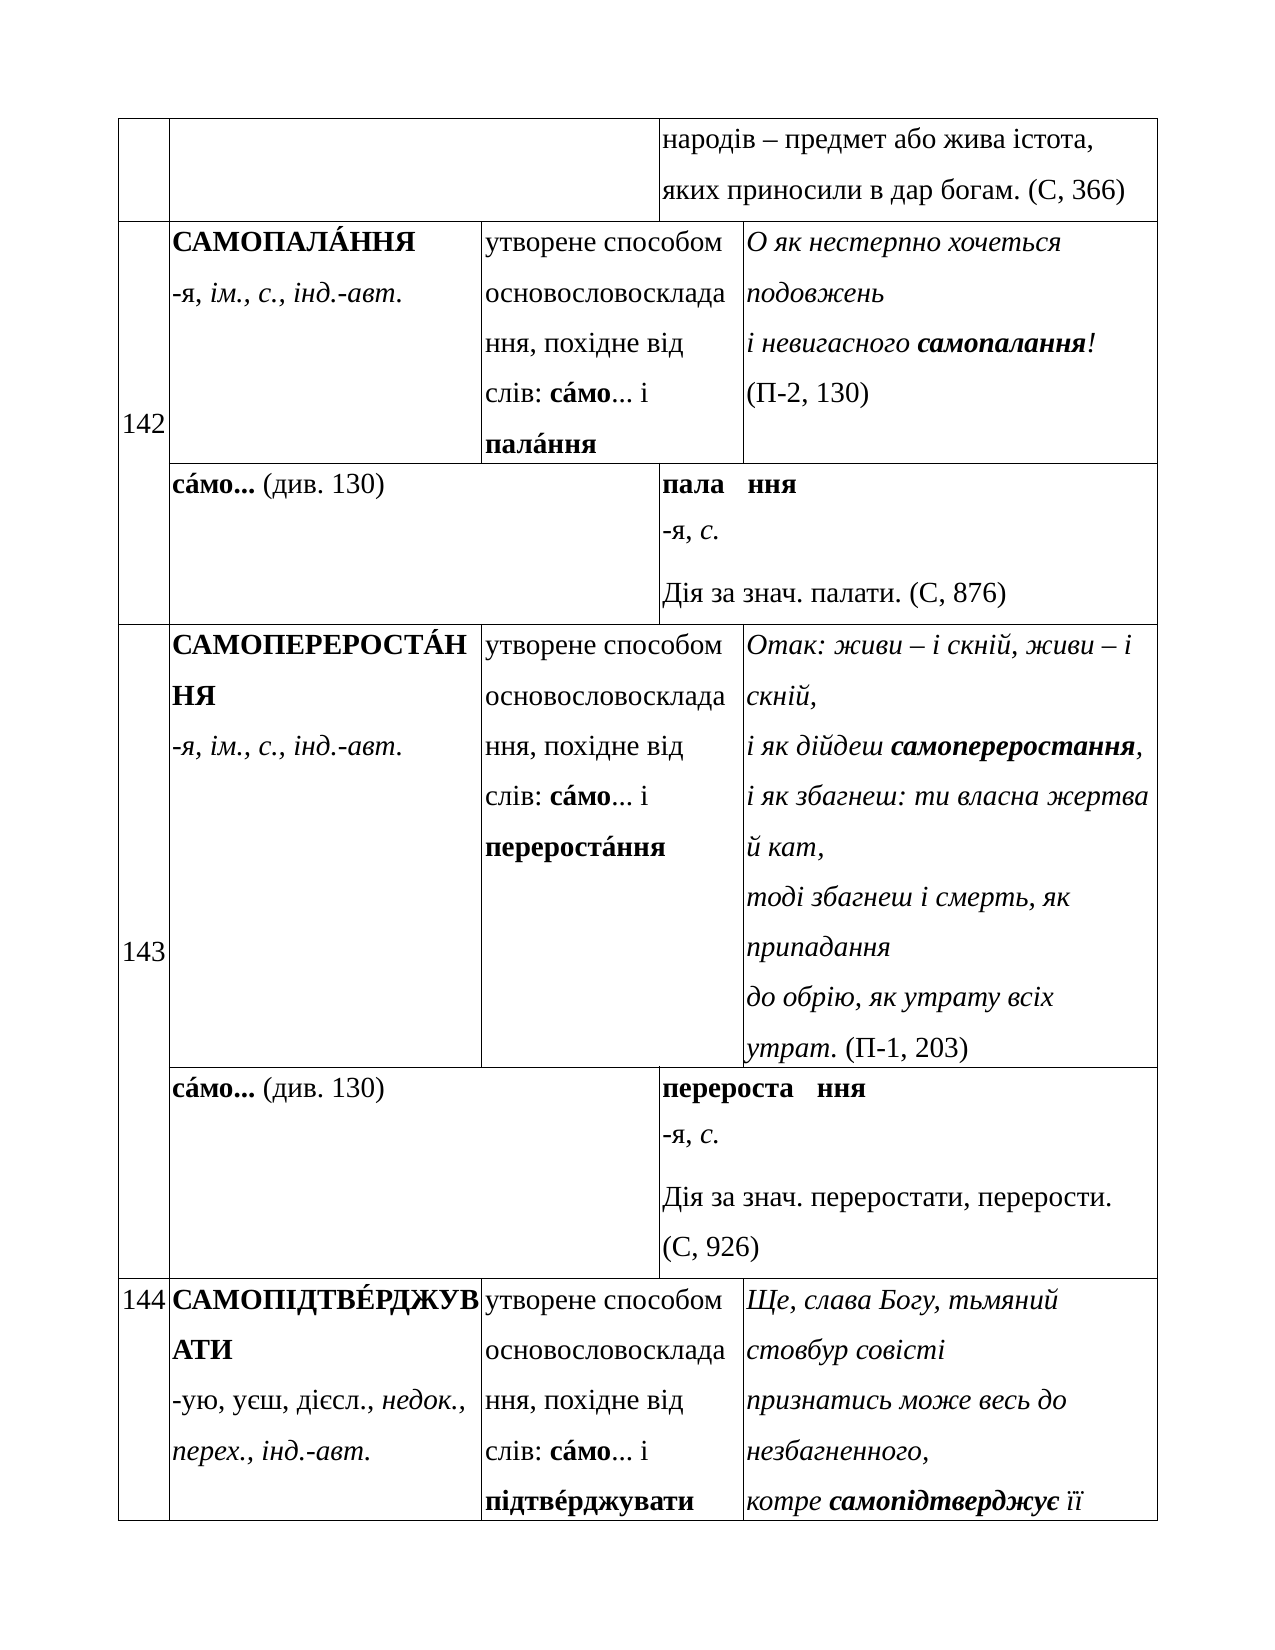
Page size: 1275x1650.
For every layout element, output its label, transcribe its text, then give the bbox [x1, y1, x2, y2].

table_cell сáмо... (див. 130) [170, 1068, 659, 1278]
table_cell утворене способом основословоскладання, похідне від слів: сáмо... і підтвéрджувати [482, 1279, 743, 1519]
table_cell народів – предмет або жива істота, яких приносили в дар богам. (С, 366) [660, 119, 1157, 221]
table_cell переростання -я, с. Дія за знач. переростати, перерости. (С, 926) [660, 1068, 1157, 1278]
table_cell О як нестерпно хочеться подовжень і невигасного самопалання! (П‑2, 130) [744, 222, 1157, 462]
table_cell [119, 119, 169, 221]
table_cell палання -я, с. Дія за знач. палати. (С, 876) [660, 464, 1157, 624]
table_cell Самопідтвéрджувати -ую, уєш, дієсл., недок., перех., інд.-авт. [170, 1279, 481, 1519]
table_cell Самопалáння -я, ім., с., інд.-авт. [170, 222, 481, 462]
table_cell Ще, слава Богу, тьмяний стовбур совісті признатись може весь до незбагненного, котре самопідтверджує її [744, 1279, 1157, 1519]
table_cell утворене способом основословоскладання, похідне від слів: сáмо... і палáння [482, 222, 743, 462]
table_cell Отак: живи – і скній, живи – і скній, і як дійдеш самопереростання, і як збагнеш: ти власна жертва й кат, тоді збагнеш і смерть, як припадання до обрію, як утрату всіх утрат. (П‑1, 203) [744, 625, 1157, 1066]
table_cell 142 [119, 222, 169, 624]
table_cell Самопереростáння -я, ім., с., інд.-авт. [170, 625, 481, 1066]
table_cell утворене способом основословоскладання, похідне від слів: сáмо... і переростáння [482, 625, 743, 1066]
table_cell 144 [119, 1279, 169, 1519]
table_cell [170, 119, 659, 221]
table_cell сáмо... (див. 130) [170, 464, 659, 624]
table_cell 143 [119, 625, 169, 1278]
